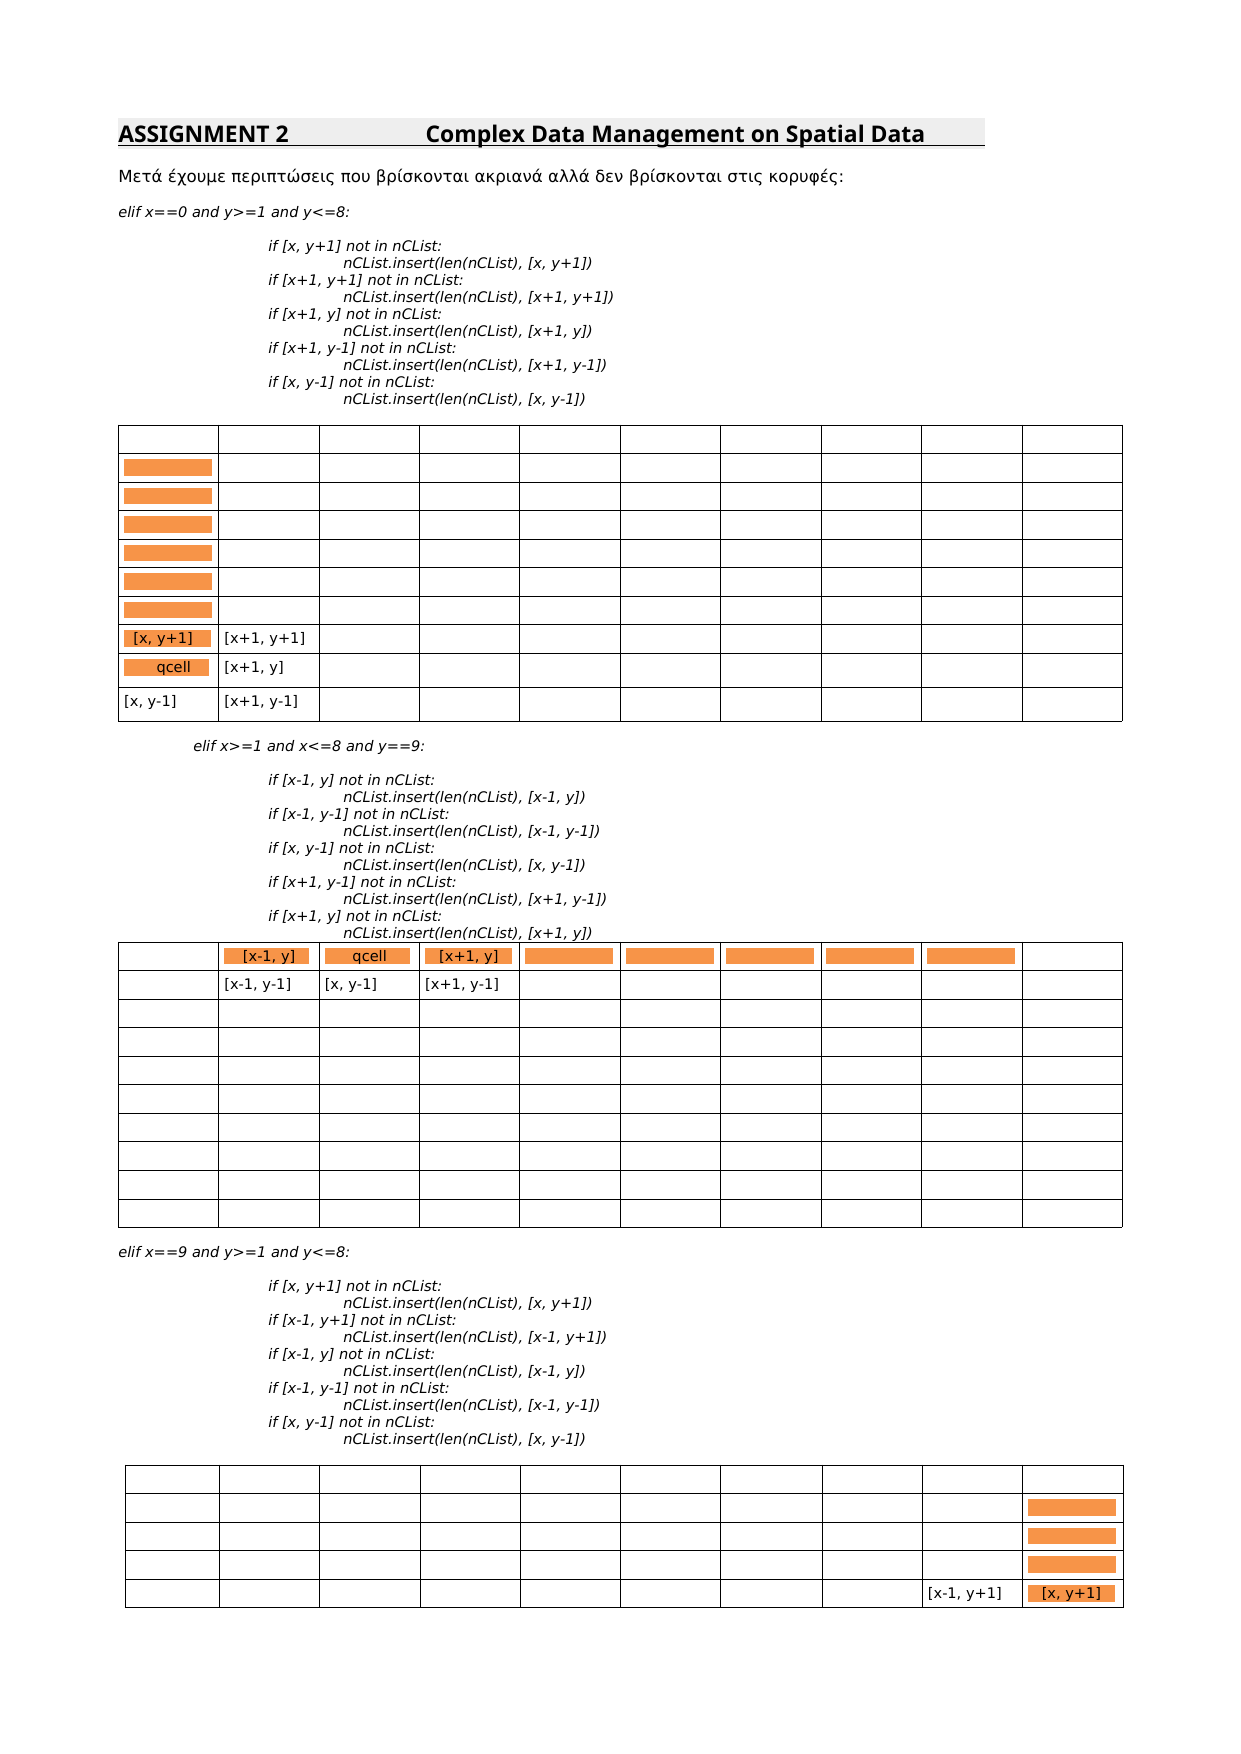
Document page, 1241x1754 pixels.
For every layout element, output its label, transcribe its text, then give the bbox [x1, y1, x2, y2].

table_cell [320, 1114, 419, 1141]
table_cell [119, 597, 218, 624]
text nCList.insert(len(nCList), [x+1, y]) [118, 323, 1122, 339]
table_cell [219, 1057, 319, 1084]
table_cell [922, 568, 1022, 596]
table_cell [126, 1523, 219, 1550]
table_cell [721, 511, 821, 539]
table_cell [420, 1200, 519, 1227]
table_cell [320, 511, 419, 539]
table_cell [822, 1171, 921, 1198]
table_cell [320, 1085, 419, 1113]
table_header [621, 426, 720, 453]
text if [x+1, y] not in nCList: [118, 908, 1122, 924]
table_cell [621, 1142, 720, 1170]
table_cell [320, 688, 419, 721]
text nCList.insert(len(nCList), [x, y-1]) [118, 391, 1122, 407]
table_cell [721, 625, 821, 653]
table_cell [119, 1114, 218, 1141]
table_cell [320, 1551, 420, 1579]
table_cell [1023, 540, 1122, 567]
table_cell [822, 568, 921, 596]
table_cell [320, 1523, 420, 1550]
table_cell [520, 568, 620, 596]
table_cell [621, 1580, 720, 1607]
table_cell [621, 1028, 720, 1056]
table_header [1023, 943, 1122, 970]
table_header [721, 1466, 822, 1493]
text nCList.insert(len(nCList), [x-1, y]) [118, 789, 1122, 806]
table_header [219, 426, 319, 453]
table_cell [320, 540, 419, 567]
text if [x+1, y+1] not in nCList: [118, 272, 1122, 289]
table_cell [822, 1028, 921, 1056]
table_cell [119, 1200, 218, 1227]
table_cell [x-1, y-1] [219, 971, 319, 999]
table_cell [421, 1551, 520, 1579]
table_cell [520, 1200, 620, 1227]
table_header [621, 1466, 720, 1493]
table_cell [621, 654, 720, 687]
table_cell [119, 1000, 218, 1027]
table_cell [1023, 1171, 1122, 1198]
text if [x-1, y] not in nCList: [118, 1346, 1122, 1363]
table_cell [1023, 1114, 1122, 1141]
text nCList.insert(len(nCList), [x-1, y-1]) [118, 1397, 1122, 1414]
table_cell [1023, 688, 1122, 721]
table_cell [520, 1000, 620, 1027]
text if [x-1, y+1] not in nCList: [118, 1312, 1122, 1329]
table_cell [822, 1114, 921, 1141]
text if [x+1, y-1] not in nCList: [118, 339, 1122, 357]
table_cell [520, 1142, 620, 1170]
table_cell [922, 1171, 1022, 1198]
text nCList.insert(len(nCList), [x, y+1]) [118, 1295, 1122, 1312]
table_cell [126, 1580, 219, 1607]
table_cell [621, 1523, 720, 1550]
table_cell [721, 1085, 821, 1113]
text nCList.insert(len(nCList), [x-1, y-1]) [118, 823, 1122, 840]
table_cell [220, 1551, 319, 1579]
table_header [126, 1466, 219, 1493]
table_header [822, 426, 921, 453]
table_cell [621, 1057, 720, 1084]
table_header [119, 943, 218, 970]
table_cell [520, 688, 620, 721]
table_cell [1023, 1057, 1122, 1084]
text nCList.insert(len(nCList), [x, y-1]) [118, 1431, 1122, 1448]
table_cell [420, 1057, 519, 1084]
table_cell [922, 597, 1022, 624]
table_cell [119, 971, 218, 999]
table_cell [421, 1494, 520, 1522]
table_cell [1023, 625, 1122, 653]
table_cell [721, 540, 821, 567]
table_cell [822, 1000, 921, 1027]
table_cell [922, 688, 1022, 721]
table_cell [721, 1200, 821, 1227]
table_cell [822, 654, 921, 687]
table_cell [220, 1580, 319, 1607]
table_cell [1023, 1551, 1123, 1579]
table_cell [219, 1200, 319, 1227]
table_header [521, 1466, 620, 1493]
table_cell [822, 1200, 921, 1227]
table_cell [721, 1551, 822, 1579]
table_cell [1023, 1523, 1123, 1550]
table_cell [520, 511, 620, 539]
table_cell [923, 1523, 1022, 1550]
table_cell [x+1, y] [219, 654, 319, 687]
table_cell [1023, 597, 1122, 624]
table_cell [520, 483, 620, 510]
table_cell [922, 1200, 1022, 1227]
table_cell [320, 1057, 419, 1084]
table_cell [420, 511, 519, 539]
table_cell [721, 654, 821, 687]
table_cell [922, 654, 1022, 687]
table_cell [320, 597, 419, 624]
table_header [520, 943, 620, 970]
table_cell [x+1, y-1] [219, 688, 319, 721]
table_cell [721, 597, 821, 624]
table_cell [721, 688, 821, 721]
table_cell [219, 483, 319, 510]
table_cell [1023, 1142, 1122, 1170]
table_cell [219, 1171, 319, 1198]
table_header [119, 426, 218, 453]
table_header [823, 1466, 922, 1493]
text if [x, y-1] not in nCList: [118, 840, 1122, 857]
text if [x, y-1] not in nCList: [118, 373, 1122, 391]
table_cell [x+1, y-1] [420, 971, 519, 999]
table_cell [621, 1114, 720, 1141]
table_cell [922, 971, 1022, 999]
table_cell [320, 654, 419, 687]
text nCList.insert(len(nCList), [x-1, y]) [118, 1363, 1122, 1380]
text if [x+1, y] not in nCList: [118, 306, 1122, 323]
table_cell [1023, 511, 1122, 539]
table_cell [621, 1171, 720, 1198]
table_cell [219, 1114, 319, 1141]
table_header [923, 1466, 1022, 1493]
table_cell [823, 1580, 922, 1607]
table_cell [621, 454, 720, 482]
table_cell [520, 625, 620, 653]
text if [x, y+1] not in nCList: [118, 1278, 1122, 1295]
table_cell [219, 1085, 319, 1113]
table_cell [922, 1114, 1022, 1141]
table_cell [822, 1085, 921, 1113]
table_header [1023, 1466, 1123, 1493]
table_cell [922, 1142, 1022, 1170]
table_cell [320, 1171, 419, 1198]
table_cell [822, 483, 921, 510]
table_cell [721, 971, 821, 999]
table_cell [520, 540, 620, 567]
table_cell [823, 1551, 922, 1579]
text if [x-1, y] not in nCList: [118, 772, 1122, 789]
text nCList.insert(len(nCList), [x, y-1]) [118, 857, 1122, 874]
table_cell [420, 688, 519, 721]
table_cell [922, 483, 1022, 510]
table_cell [1023, 1200, 1122, 1227]
text if [x-1, y-1] not in nCList: [118, 806, 1122, 823]
table_cell [621, 511, 720, 539]
table_cell [822, 625, 921, 653]
table_cell [219, 597, 319, 624]
table_cell [x, y+1] [1023, 1580, 1123, 1607]
table_cell [621, 971, 720, 999]
table_cell [420, 1028, 519, 1056]
table_cell [119, 1171, 218, 1198]
table_cell [922, 1000, 1022, 1027]
table_header [520, 426, 620, 453]
table_cell [219, 540, 319, 567]
table_cell [520, 1057, 620, 1084]
table_cell [1023, 1028, 1122, 1056]
table_cell [320, 483, 419, 510]
table_cell [420, 568, 519, 596]
table_cell [119, 511, 218, 539]
table_cell [119, 483, 218, 510]
text if [x, y+1] not in nCList: [118, 238, 1122, 255]
table_cell [219, 454, 319, 482]
table_cell [119, 568, 218, 596]
table_cell [822, 454, 921, 482]
text nCList.insert(len(nCList), [x+1, y-1]) [118, 357, 1122, 373]
table_cell [621, 568, 720, 596]
table_cell [520, 454, 620, 482]
table_cell [320, 1580, 420, 1607]
table_cell [x, y-1] [320, 971, 419, 999]
table_cell [420, 1000, 519, 1027]
table_cell [621, 1000, 720, 1027]
text nCList.insert(len(nCList), [x+1, y+1]) [118, 289, 1122, 306]
table_cell [219, 1028, 319, 1056]
table_header qcell [320, 943, 419, 970]
table_cell [721, 1028, 821, 1056]
table_cell [1023, 454, 1122, 482]
table_cell [922, 454, 1022, 482]
table_cell [320, 1142, 419, 1170]
table_cell [119, 1142, 218, 1170]
table_cell [520, 971, 620, 999]
table_cell [621, 625, 720, 653]
text nCList.insert(len(nCList), [x, y+1]) [118, 255, 1122, 272]
table_cell [721, 1000, 821, 1027]
table_cell [823, 1494, 922, 1522]
table_cell [822, 971, 921, 999]
table_cell [119, 454, 218, 482]
table_cell [520, 1171, 620, 1198]
table_header [320, 426, 419, 453]
table_cell [420, 654, 519, 687]
table_cell [420, 540, 519, 567]
table_cell [721, 568, 821, 596]
table_cell [922, 1085, 1022, 1113]
table_cell [420, 1142, 519, 1170]
text if [x, y-1] not in nCList: [118, 1414, 1122, 1431]
table_cell [420, 625, 519, 653]
table_cell [520, 597, 620, 624]
table_cell [320, 1000, 419, 1027]
table_header [822, 943, 921, 970]
table_cell [922, 1028, 1022, 1056]
table_cell [520, 1114, 620, 1141]
table_cell [220, 1523, 319, 1550]
table_header [721, 426, 821, 453]
table_header [x-1, y] [219, 943, 319, 970]
table_header [x+1, y] [420, 943, 519, 970]
text elif x==0 and y>=1 and y<=8: [118, 204, 1122, 221]
table_header [420, 426, 519, 453]
text nCList.insert(len(nCList), [x+1, y-1]) [118, 891, 1122, 908]
table_cell [420, 454, 519, 482]
table_cell [320, 568, 419, 596]
table_cell [721, 1057, 821, 1084]
text nCList.insert(len(nCList), [x+1, y]) [118, 924, 1122, 942]
table_cell [721, 1523, 822, 1550]
table_cell [x, y-1] [119, 688, 218, 721]
table_cell [922, 511, 1022, 539]
table_cell [219, 1000, 319, 1027]
table_cell [521, 1551, 620, 1579]
table_cell [320, 625, 419, 653]
table_cell [822, 1057, 921, 1084]
table_cell [521, 1494, 620, 1522]
table_cell [520, 654, 620, 687]
table_cell [621, 540, 720, 567]
table_cell [1023, 654, 1122, 687]
text elif x==9 and y>=1 and y<=8: [118, 1244, 1122, 1261]
table_cell [420, 1171, 519, 1198]
table_cell [1023, 483, 1122, 510]
text nCList.insert(len(nCList), [x-1, y+1]) [118, 1329, 1122, 1346]
table_header [922, 426, 1022, 453]
table_cell [621, 1200, 720, 1227]
table_cell [922, 1057, 1022, 1084]
table_cell qcell [119, 654, 218, 687]
table_header [922, 943, 1022, 970]
table_cell [219, 1142, 319, 1170]
text if [x-1, y-1] not in nCList: [118, 1380, 1122, 1397]
table_cell [721, 1114, 821, 1141]
table_cell [119, 1057, 218, 1084]
table_cell [721, 1142, 821, 1170]
table_cell [1023, 568, 1122, 596]
text elif x>=1 and x<=8 and y==9: [118, 738, 1122, 755]
table_cell [320, 454, 419, 482]
table_cell [320, 1494, 420, 1522]
table_cell [x, y+1] [119, 625, 218, 653]
table_cell [922, 625, 1022, 653]
table_cell [822, 597, 921, 624]
table_cell [420, 597, 519, 624]
table_cell [721, 1494, 822, 1522]
table_cell [621, 688, 720, 721]
table_cell [822, 688, 921, 721]
table_cell [x+1, y+1] [219, 625, 319, 653]
text Μετά έχουμε περιπτώσεις που βρίσκονται ακριανά αλλά δεν βρίσκονται στις κορυφές: [118, 167, 1122, 187]
table_cell [1023, 1000, 1122, 1027]
table_cell [621, 1551, 720, 1579]
table_cell [420, 483, 519, 510]
table_cell [219, 568, 319, 596]
table_cell [119, 1085, 218, 1113]
table_cell [126, 1551, 219, 1579]
table_cell [721, 1580, 822, 1607]
table_cell [823, 1523, 922, 1550]
table_header [320, 1466, 420, 1493]
table_cell [621, 1494, 720, 1522]
table_cell [320, 1200, 419, 1227]
table_cell [621, 1085, 720, 1113]
table_cell [1023, 1494, 1123, 1522]
table_cell [822, 540, 921, 567]
table_cell [220, 1494, 319, 1522]
table_cell [721, 454, 821, 482]
table_cell [x-1, y+1] [923, 1580, 1022, 1607]
table_cell [621, 597, 720, 624]
table_header [220, 1466, 319, 1493]
table_cell [420, 1085, 519, 1113]
table_cell [721, 483, 821, 510]
table_cell [219, 511, 319, 539]
table_cell [520, 1028, 620, 1056]
table_header [421, 1466, 520, 1493]
table_cell [520, 1085, 620, 1113]
table_cell [922, 540, 1022, 567]
table_cell [822, 1142, 921, 1170]
table_cell [126, 1494, 219, 1522]
table_cell [521, 1580, 620, 1607]
table_header [621, 943, 720, 970]
table_cell [1023, 1085, 1122, 1113]
table_header [1023, 426, 1122, 453]
table_cell [421, 1523, 520, 1550]
table_cell [421, 1580, 520, 1607]
table_cell [621, 483, 720, 510]
table_header [721, 943, 821, 970]
table_cell [923, 1551, 1022, 1579]
table_cell [822, 511, 921, 539]
table_cell [521, 1523, 620, 1550]
text if [x+1, y-1] not in nCList: [118, 874, 1122, 891]
table_cell [119, 540, 218, 567]
table_cell [119, 1028, 218, 1056]
table_cell [721, 1171, 821, 1198]
table_cell [1023, 971, 1122, 999]
table_cell [320, 1028, 419, 1056]
table_cell [923, 1494, 1022, 1522]
table_cell [420, 1114, 519, 1141]
